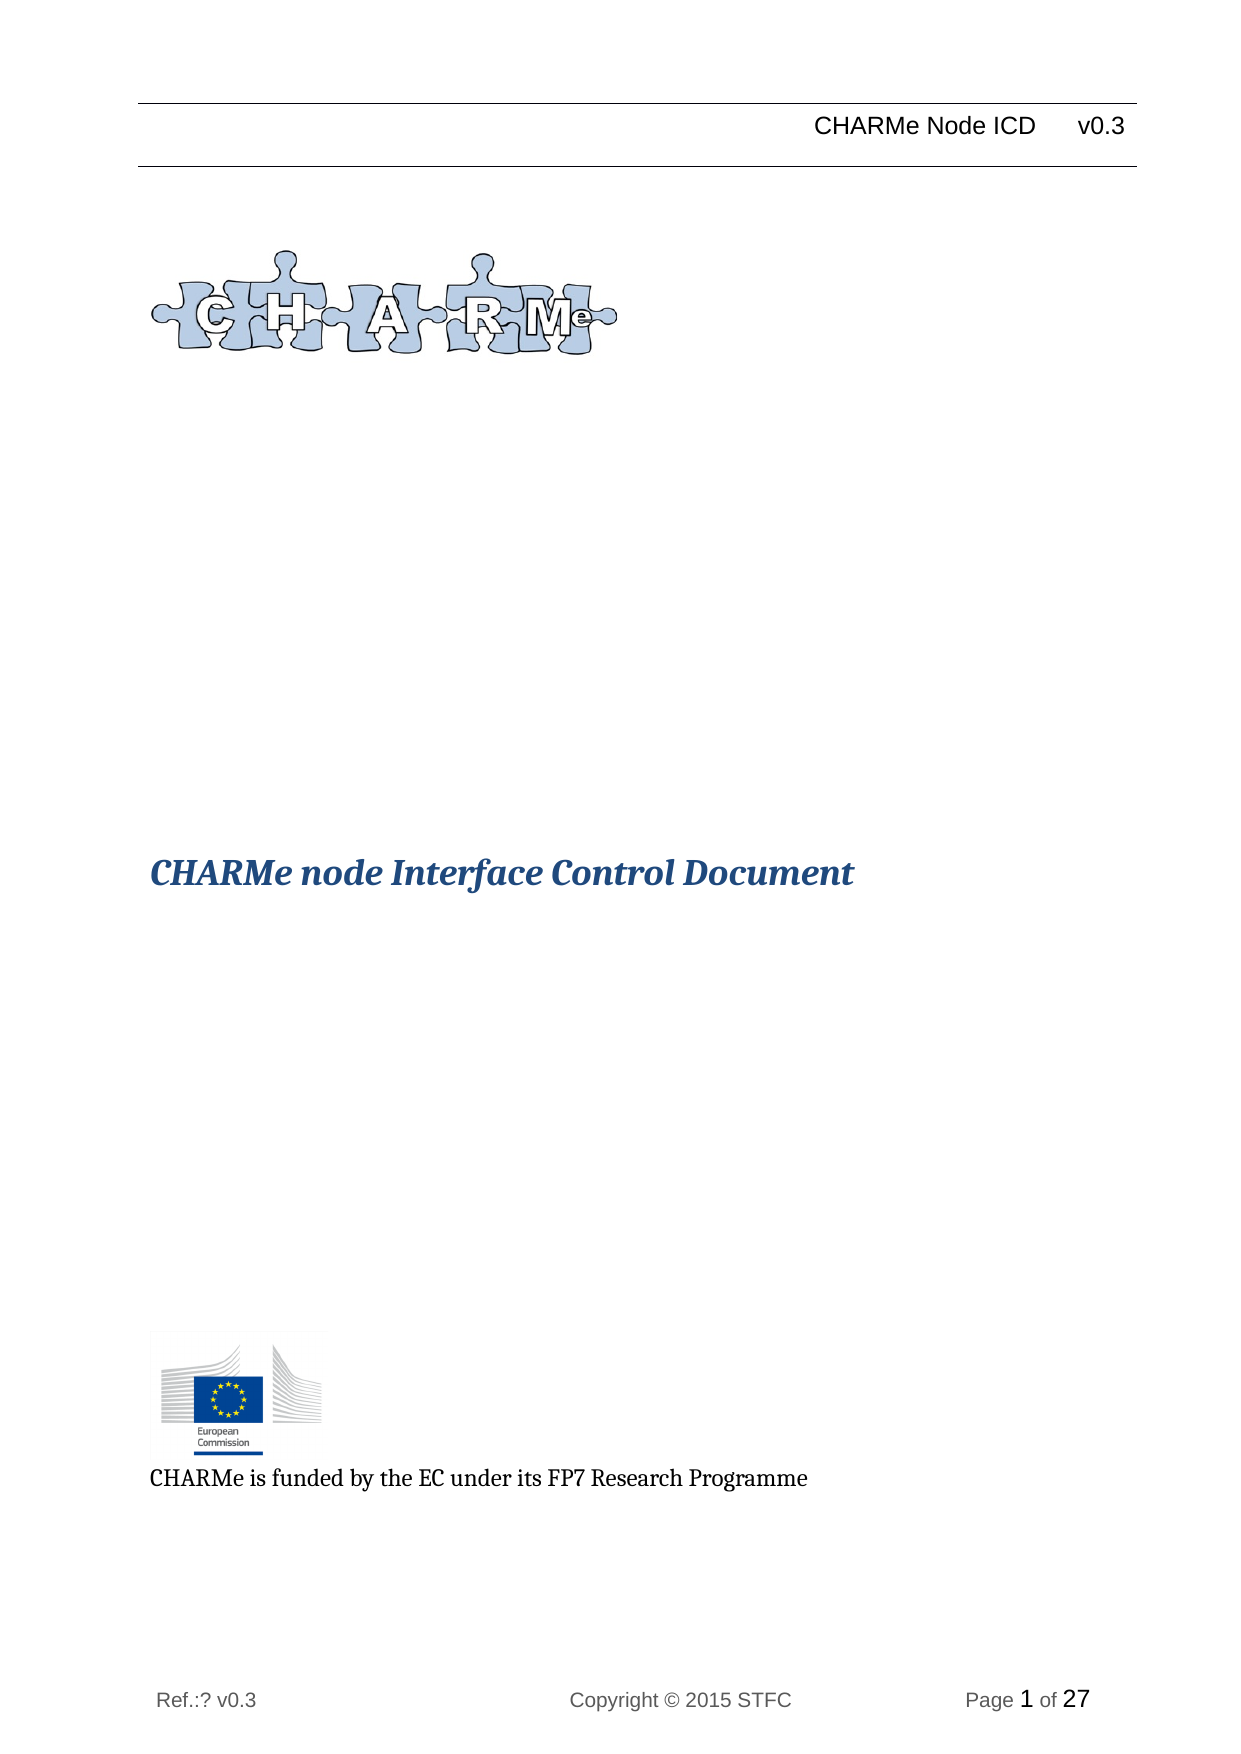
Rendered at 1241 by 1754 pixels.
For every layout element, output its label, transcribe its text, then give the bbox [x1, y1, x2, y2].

picture [150, 1331, 329, 1460]
text CHARMe node Interface Control Document [150, 851, 1090, 894]
text CHARMe is funded by the EC under its FP7 Research Programme [150, 1299, 1090, 1492]
picture [150, 250, 618, 382]
